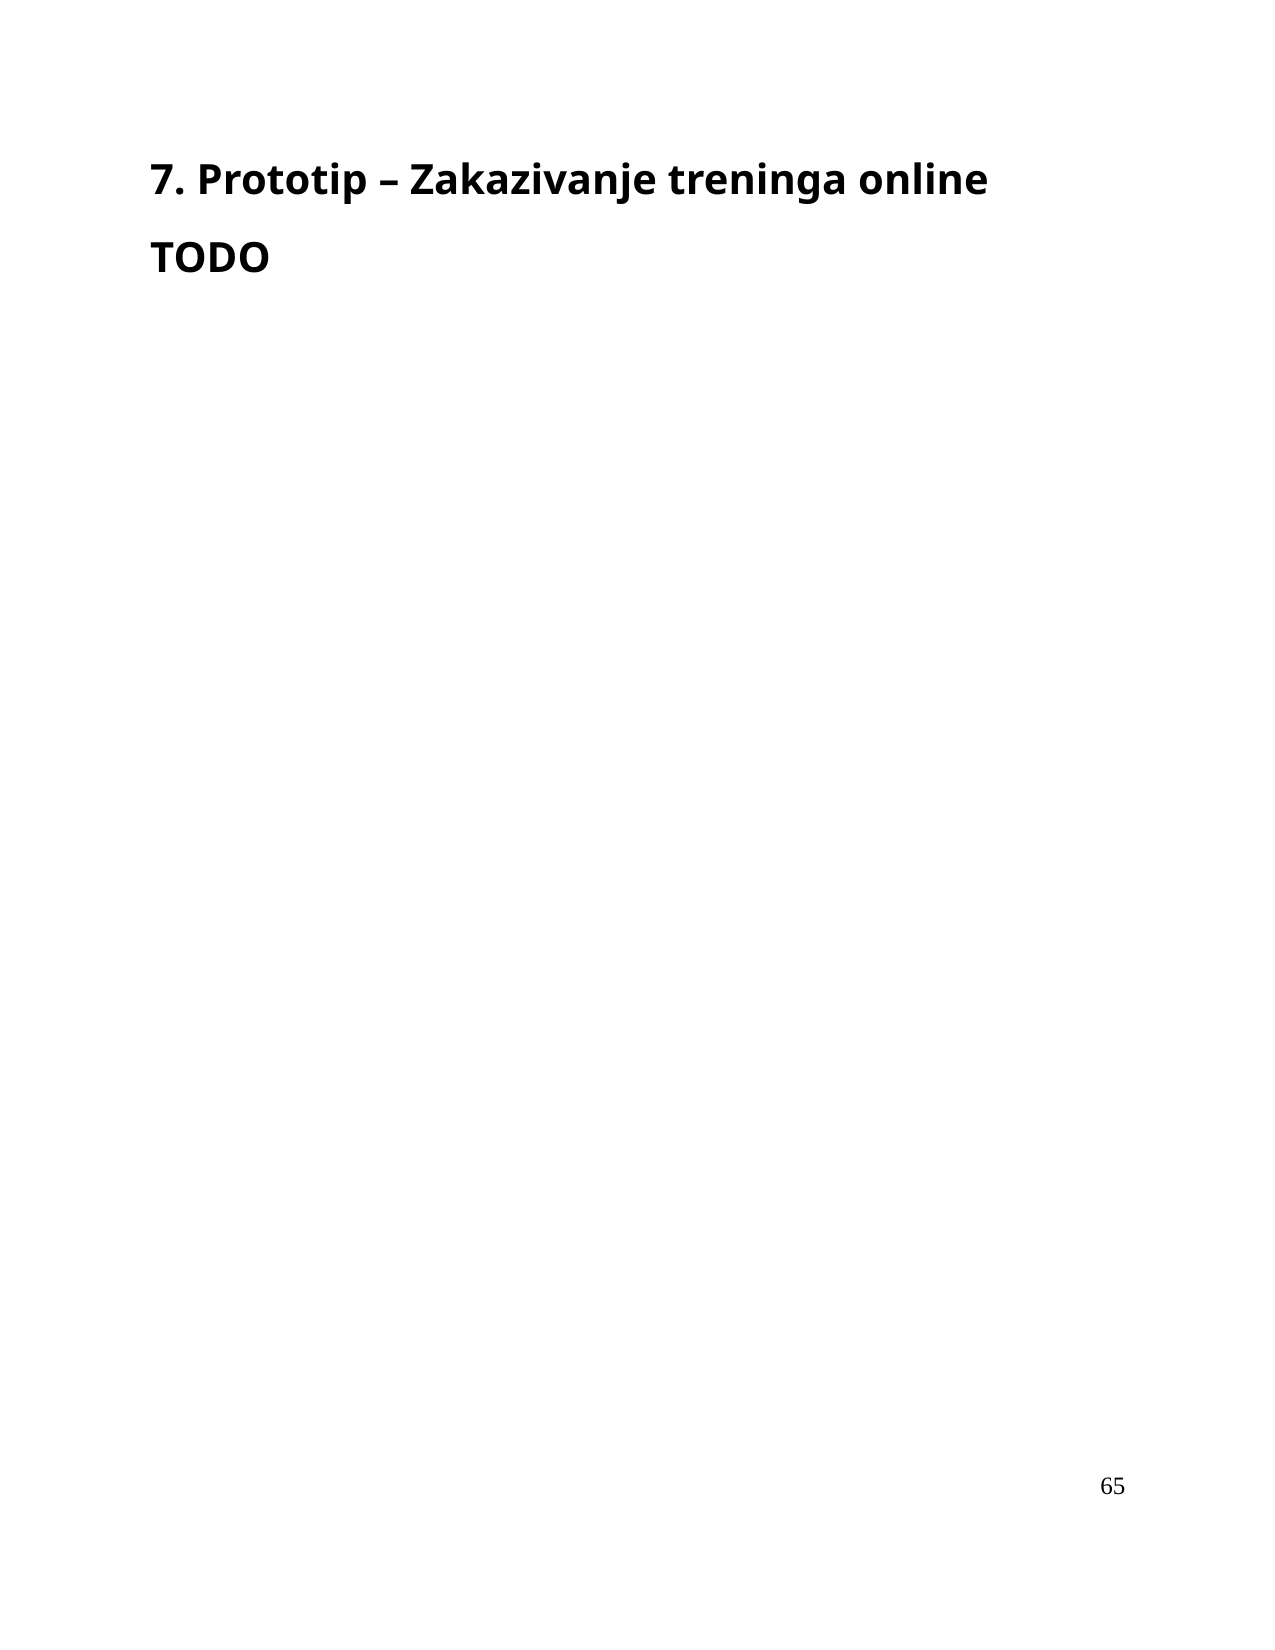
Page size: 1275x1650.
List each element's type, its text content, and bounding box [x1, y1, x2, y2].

text 7. Prototip – Zakazivanje treninga online [150, 150, 1125, 207]
text TODO [150, 228, 1125, 285]
